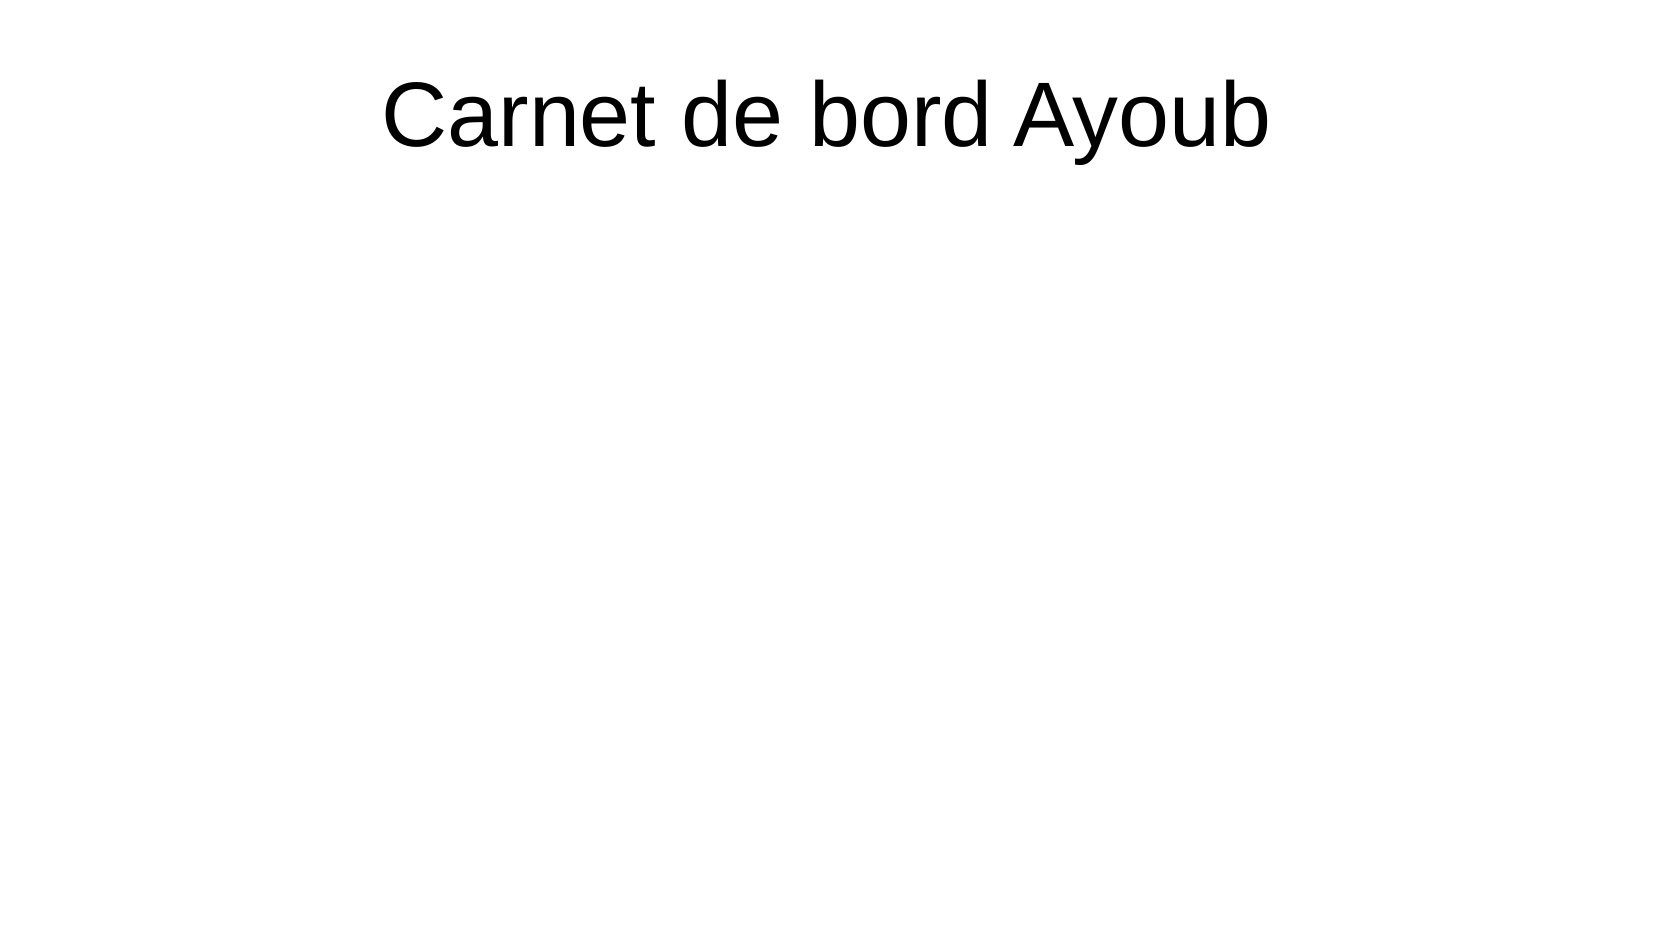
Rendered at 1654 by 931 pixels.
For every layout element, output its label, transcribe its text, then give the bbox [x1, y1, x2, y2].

title Carnet de bord Ayoub [82, 37, 1571, 193]
